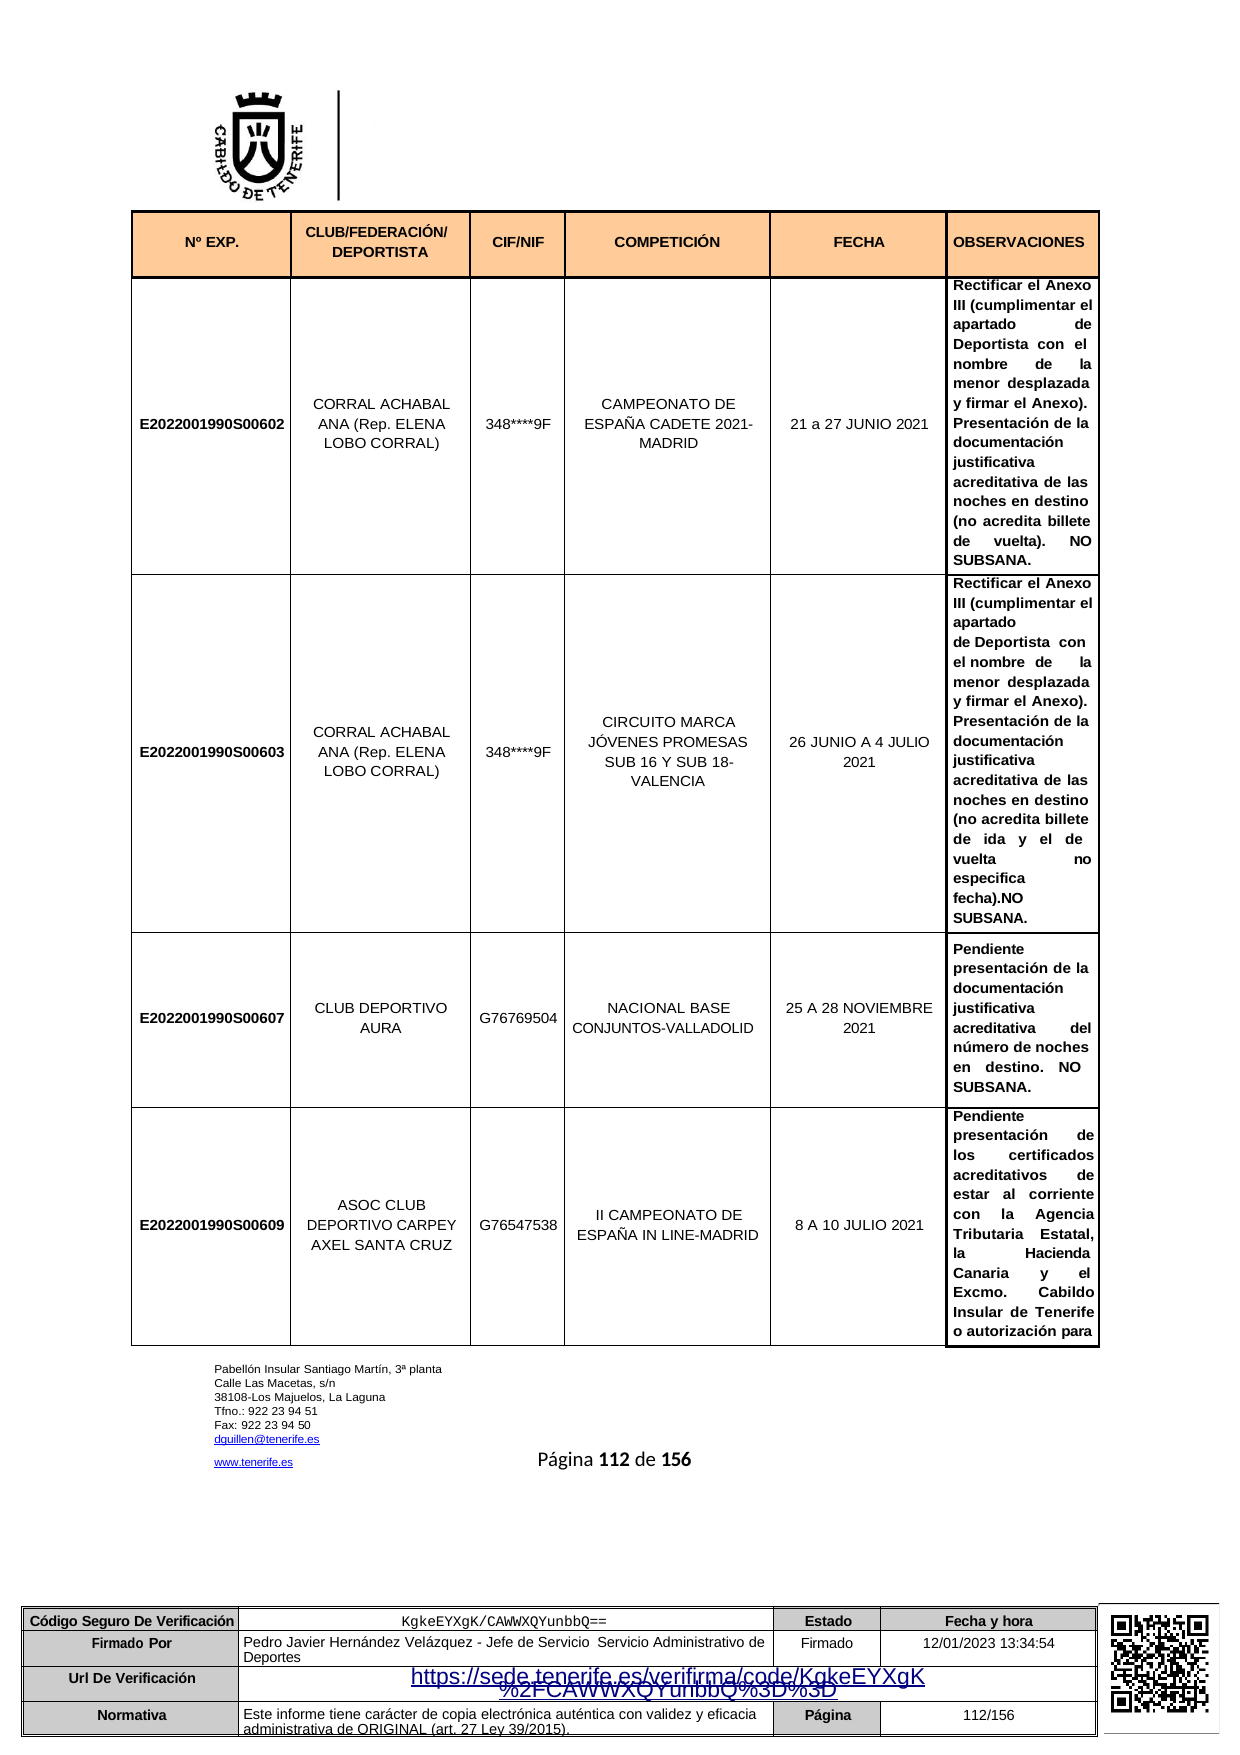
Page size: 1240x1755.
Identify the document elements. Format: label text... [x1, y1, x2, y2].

table_cell NACIONAL BASE CONJUNTOS-VALLADOLID [565, 933, 770, 1107]
table_cell Pendiente presentación de la documentación justificativa acreditativa del número de noches en destino. NO SUBSANA. [948, 934, 1098, 1107]
table_cell CORRAL ACHABAL ANA (Rep. ELENA LOBO CORRAL) [291, 575, 470, 932]
table_cell 21 a 27 JUNIO 2021 [771, 279, 945, 574]
table_cell E2022001990S00602 [132, 279, 290, 574]
table_cell Rectificar el Anexo III (cumplimentar el apartado de Deportista con el nombre de la menor desplazada y firmar el Anexo). Presentación de la documentación justificativa acreditativa de las noches en destino (no acredita billete de ida y el de vuelta no especifica fecha).NO SUBSANA. [948, 576, 1098, 932]
table_cell II CAMPEONATO DE ESPAÑA IN LINE-MADRID [565, 1108, 770, 1345]
table_cell ASOC CLUB DEPORTIVO CARPEY AXEL SANTA CRUZ [291, 1108, 470, 1345]
table_cell G76769504 [471, 933, 564, 1107]
table_header CLUB/FEDERACIÓN/ DEPORTISTA [292, 213, 469, 276]
table_cell Rectificar el Anexo III (cumplimentar el apartado de Deportista con el nombre de la menor desplazada y firmar el Anexo). Presentación de la documentación justificativa acreditativa de las noches en destino (no acredita billete de vuelta). NO SUBSANA. [948, 279, 1098, 574]
table_cell CAMPEONATO DE ESPAÑA CADETE 2021- MADRID [565, 279, 770, 574]
table_header FECHA [771, 213, 945, 276]
text Pabellón Insular Santiago Martín, 3ª planta Calle Las Macetas, s/n [214, 1363, 467, 1390]
table_cell CORRAL ACHABAL ANA (Rep. ELENA LOBO CORRAL) [291, 279, 470, 574]
text www.tenerife.es Página 112 de 156 [214, 1446, 1110, 1471]
table_cell 348****9F [471, 279, 564, 574]
text dguillen@tenerife.es [214, 1433, 1110, 1446]
table_cell 348****9F [471, 575, 564, 932]
table_cell CLUB DEPORTIVO AURA [291, 933, 470, 1107]
table_cell 26 JUNIO A 4 JULIO 2021 [771, 575, 945, 932]
table_header CIF/NIF [471, 213, 564, 276]
table_header Nº EXP. [133, 213, 290, 276]
table_cell E2022001990S00609 [132, 1108, 290, 1345]
table_cell 25 A 28 NOVIEMBRE 2021 [771, 933, 945, 1107]
table_cell 8 A 10 JULIO 2021 [771, 1108, 945, 1345]
table_header COMPETICIÓN [566, 213, 769, 276]
table_cell E2022001990S00607 [132, 933, 290, 1107]
text 38108-Los Majuelos, La Laguna Tfno.: 922 23 94 51 [214, 1391, 413, 1418]
table_cell E2022001990S00603 [132, 575, 290, 932]
table_cell G76547538 [471, 1108, 564, 1345]
table_header OBSERVACIONES [948, 213, 1098, 276]
table_cell CIRCUITO MARCA JÓVENES PROMESAS SUB 16 Y SUB 18- VALENCIA [565, 575, 770, 932]
table_cell Pendiente presentación de los certificados acreditativos de estar al corriente con la Agencia Tributaria Estatal, la Hacienda Canaria y el Excmo. Cabildo Insular de Tenerife o autorización para [948, 1109, 1098, 1345]
text Fax: 922 23 94 50 [214, 1418, 1110, 1432]
